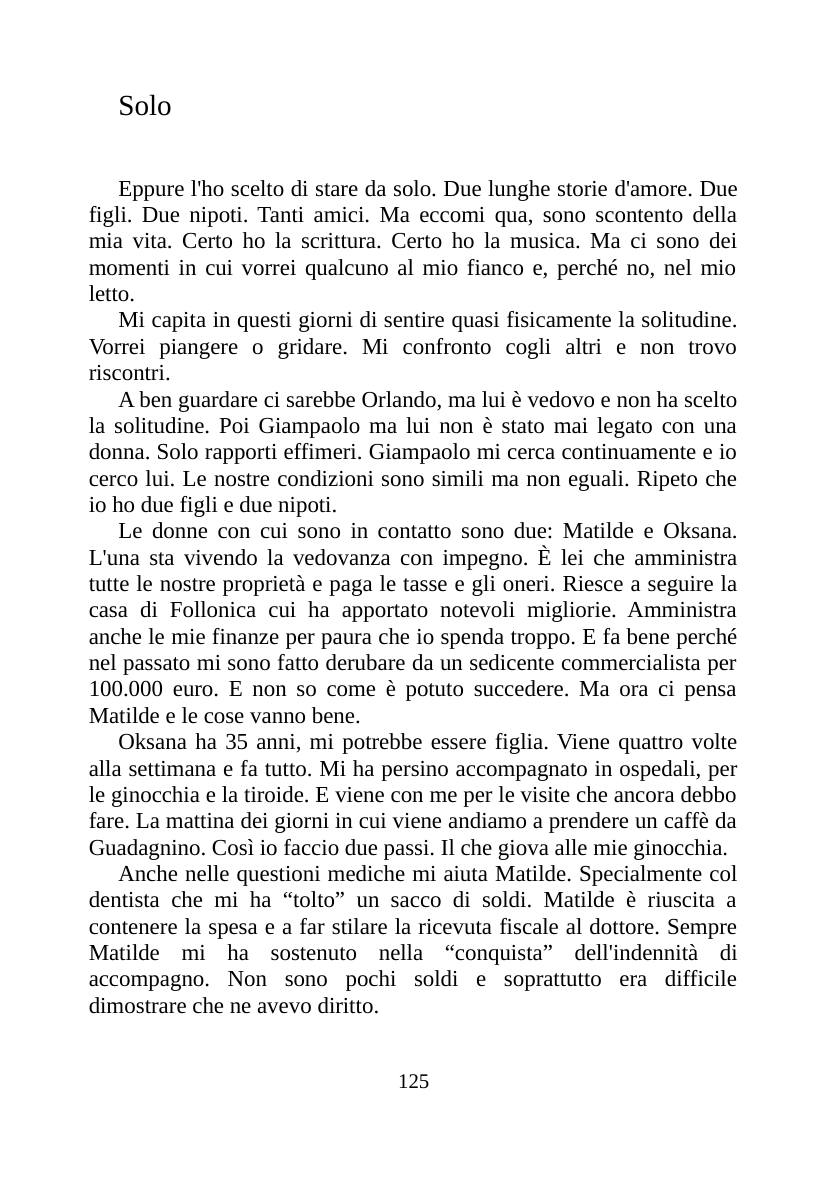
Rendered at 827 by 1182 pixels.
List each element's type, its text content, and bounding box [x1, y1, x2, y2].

text Anche nelle questioni mediche mi aiuta Matilde. Specialmente col dentista che mi ha “tolto” un sacco di soldi. Matilde è riuscita a contenere la spesa e a far stilare la ricevuta fiscale al dottore. Sempre Matilde mi ha sostenuto nella “conquista” dell'indennità di accompagno. Non sono pochi soldi e soprattutto era difficile dimostrare che ne avevo diritto. [88, 860, 738, 1018]
text Oksana ha 35 anni, mi potrebbe essere figlia. Viene quattro volte alla settimana e fa tutto. Mi ha persino accompagnato in ospedali, per le ginocchia e la tiroide. E viene con me per le visite che ancora debbo fare. La mattina dei giorni in cui viene andiamo a prendere un caffè da Guadagnino. Così io faccio due passi. Il che giova alle mie ginocchia. [88, 728, 738, 860]
text A ben guardare ci sarebbe Orlando, ma lui è vedovo e non ha scelto la solitudine. Poi Giampaolo ma lui non è stato mai legato con una donna. Solo rapporti effimeri. Giampaolo mi cerca continuamente e io cerco lui. Le nostre condizioni sono simili ma non eguali. Ripeto che io ho due figli e due nipoti. [88, 386, 738, 517]
text Le donne con cui sono in contatto sono due: Matilde e Oksana. L'una sta vivendo la vedovanza con impegno. È lei che amministra tutte le nostre proprietà e paga le tasse e gli oneri. Riesce a seguire la casa di Follonica cui ha apportato notevoli migliorie. Amministra anche le mie finanze per paura che io spenda troppo. E fa bene perché nel passato mi sono fatto derubare da un sedicente commercialista per 100.000 euro. E non so come è potuto succedere. Ma ora ci pensa Matilde e le cose vanno bene. [88, 517, 738, 728]
text Mi capita in questi giorni di sentire quasi fisicamente la solitudine. Vorrei piangere o gridare. Mi confronto cogli altri e non trovo riscontri. [88, 307, 738, 386]
subtitle Solo [88, 88, 738, 122]
text Eppure l'ho scelto di stare da solo. Due lunghe storie d'amore. Due figli. Due nipoti. Tanti amici. Ma eccomi qua, sono scontento della mia vita. Certo ho la scrittura. Certo ho la musica. Ma ci sono dei momenti in cui vorrei qualcuno al mio fianco e, perché no, nel mio letto. [88, 175, 738, 307]
